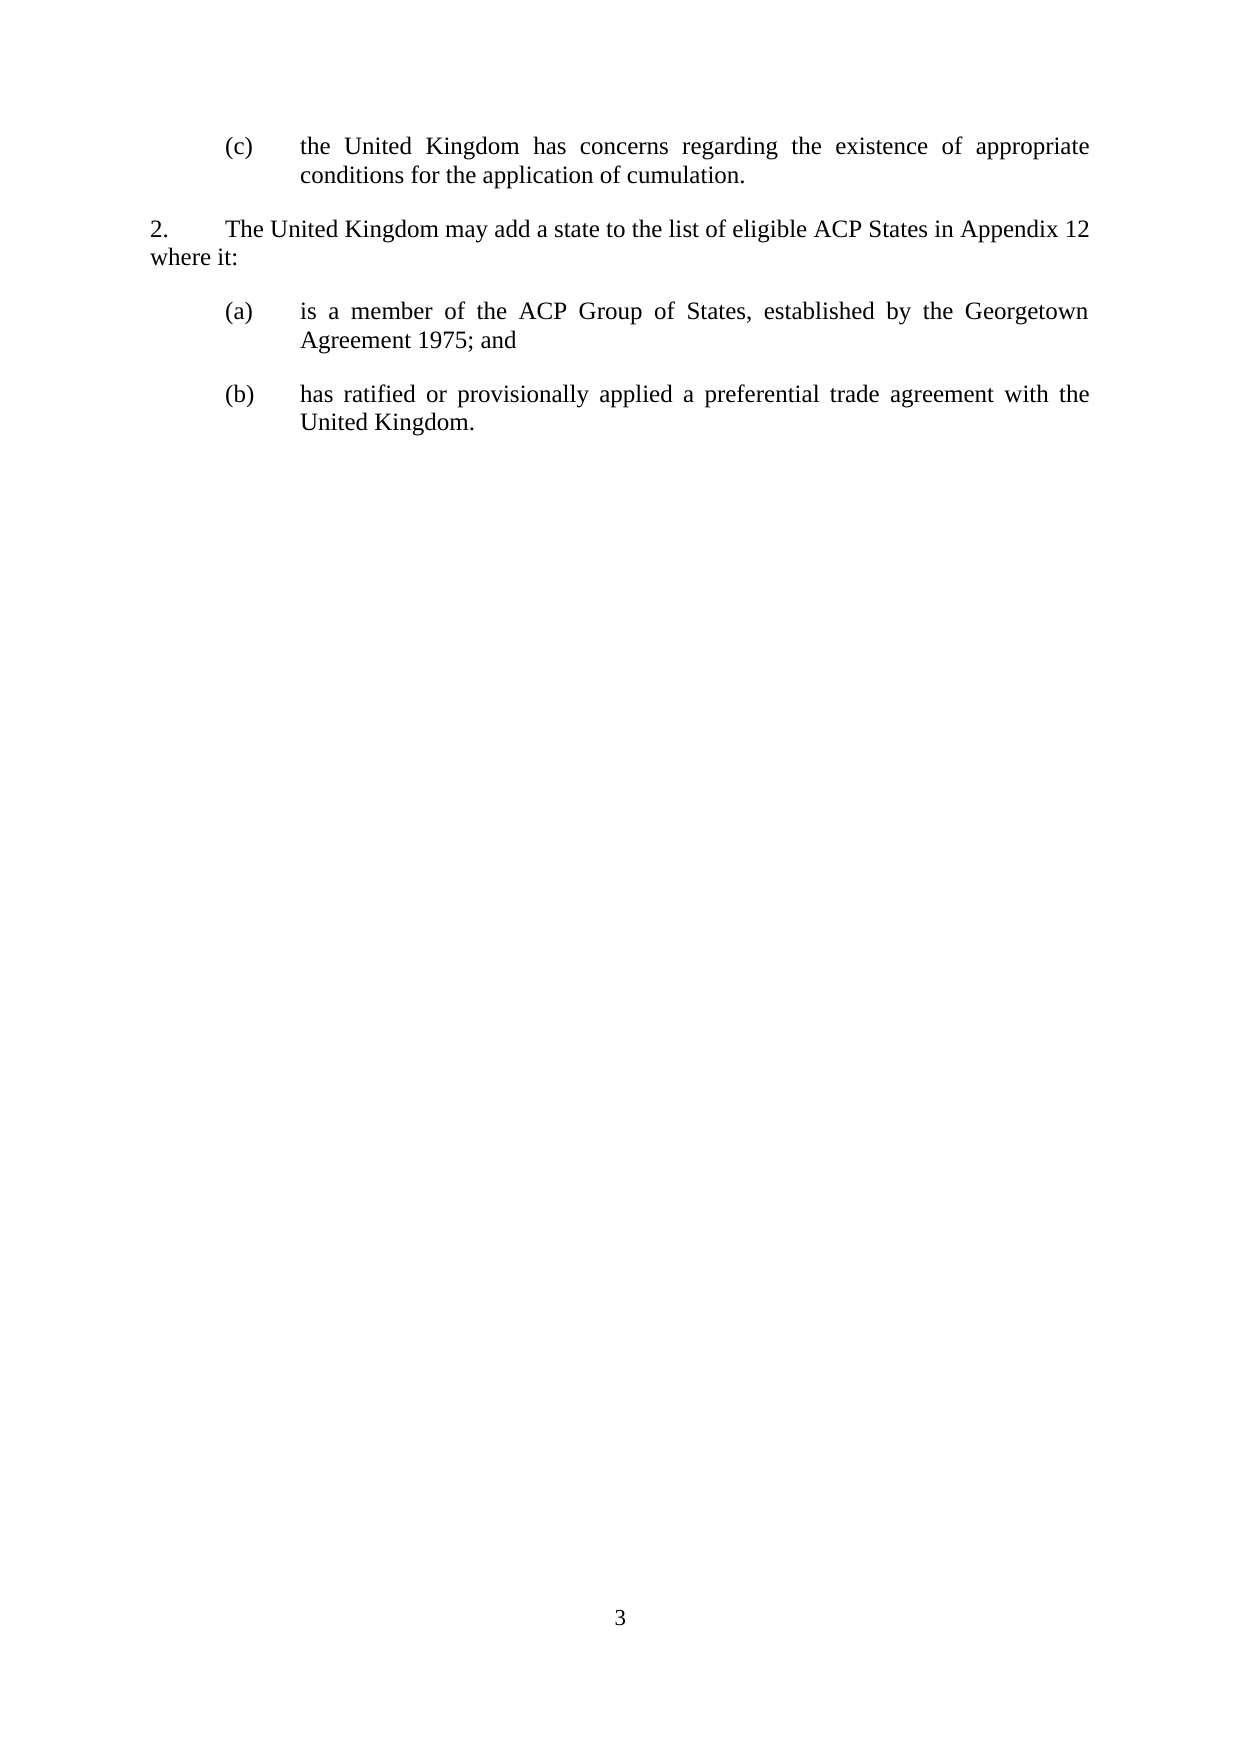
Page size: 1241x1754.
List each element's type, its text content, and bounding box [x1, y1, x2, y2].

text (c) the United Kingdom has concerns regarding the existence of appropriate conditions for the application of cumulation. [225, 131, 1090, 189]
text (b) has ratified or provisionally applied a preferential trade agreement with the United Kingdom. [225, 379, 1090, 436]
text (a) is a member of the ACP Group of States, established by the Georgetown Agreement 1975; and [225, 296, 1090, 354]
text 2. The United Kingdom may add a state to the list of eligible ACP States in Appendix 12 where it: [150, 214, 1090, 271]
